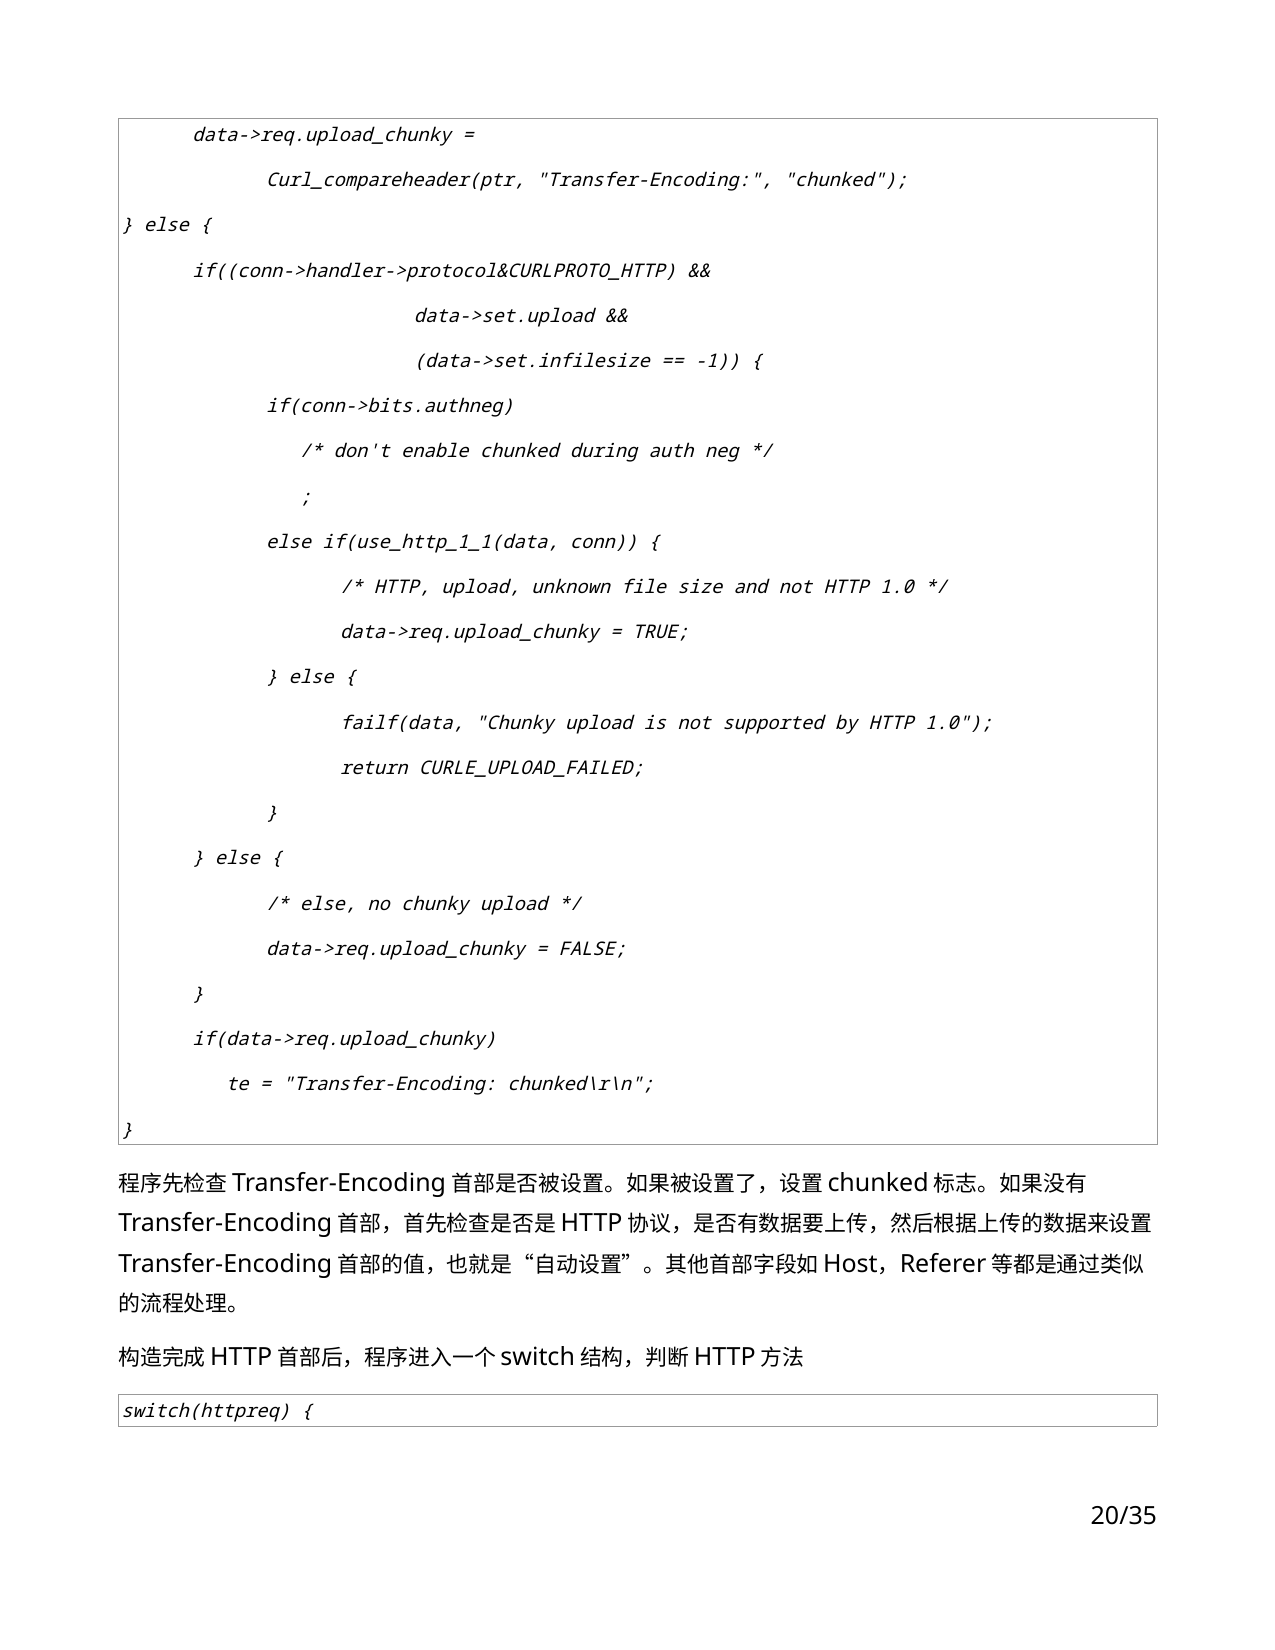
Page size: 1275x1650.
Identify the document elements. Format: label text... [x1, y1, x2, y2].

text if(conn->bits.authneg) [119, 389, 1157, 418]
text Curl_compareheader(ptr, "Transfer-Encoding:", "chunked"); [119, 163, 1157, 192]
text data->req.upload_chunky = TRUE; [119, 615, 1157, 644]
text if(data->req.upload_chunky) [119, 1022, 1157, 1051]
text else if(use_http_1_1(data, conn)) { [119, 525, 1157, 554]
text switch(httpreq) { [119, 1395, 1157, 1426]
text ; [119, 480, 1157, 508]
text } else { [119, 841, 1157, 870]
text data->set.upload && [119, 299, 1157, 328]
text } else { [119, 208, 1157, 237]
text data->req.upload_chunky = FALSE; [119, 932, 1157, 961]
text if((conn->handler->protocol&CURLPROTO_HTTP) && [119, 254, 1157, 282]
text (data->set.infilesize == -1)) { [119, 344, 1157, 373]
text } else { [119, 661, 1157, 689]
text } [119, 1113, 1157, 1144]
text data->req.upload_chunky = [119, 119, 1157, 147]
text /* HTTP, upload, unknown file size and not HTTP 1.0 */ [119, 570, 1157, 599]
text 构造完成HTTP首部后，程序进入一个switch结构，判断HTTP方法 [118, 1339, 1157, 1373]
text 程序先检查Transfer-Encoding首部是否被设置。如果被设置了，设置chunked标志。如果没有Transfer-Encoding首部，首先检查是否是HTTP协议，是否有数据要上传，然后根据上传的数据来设置Transfer-Encoding首部的值，也就是“自动设置”。其他首部字段如Host，Referer等都是通过类似的流程处理。 [118, 1164, 1157, 1318]
text /* else, no chunky upload */ [119, 887, 1157, 915]
text te = "Transfer-Encoding: chunked\r\n"; [119, 1067, 1157, 1096]
text failf(data, "Chunky upload is not supported by HTTP 1.0"); [119, 706, 1157, 734]
text /* don't enable chunked during auth neg */ [119, 434, 1157, 463]
text } [119, 796, 1157, 825]
text return CURLE_UPLOAD_FAILED; [119, 751, 1157, 780]
text } [119, 977, 1157, 1006]
